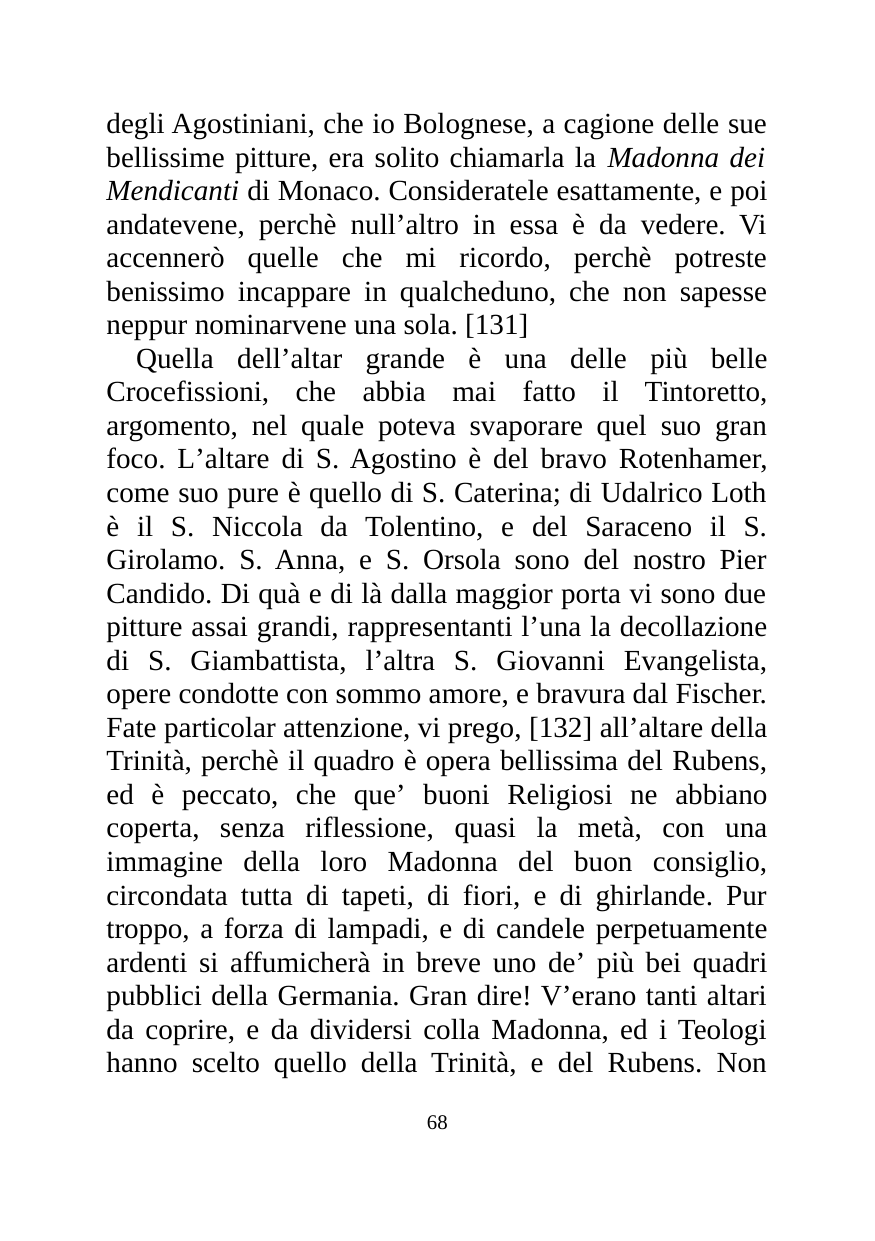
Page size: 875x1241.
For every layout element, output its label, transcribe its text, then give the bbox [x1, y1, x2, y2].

text Quella dell’altar grande è una delle più belle Crocefissioni, che abbia mai fatto il Tintoretto, argomento, nel quale poteva svaporare quel suo gran foco. Lʼaltare di S. Agostino è del bravo Rotenhamer, come suo pure è quello di S. Caterina; di Udalrico Loth è il S. Niccola da Tolentino, e del Saraceno il S. Girolamo. S. Anna, e S. Orsola sono del nostro Pier Candido. Di quà e di là dalla maggior porta vi sono due pitture assai grandi, rappresentanti lʼuna la decollazione di S. Giambattista, lʼaltra S. Giovanni Evangelista, opere condotte con sommo amore, e bravura dal Fischer. Fate particolar attenzione, vi prego, [132] allʼaltare della Trinità, perchè il quadro è opera bellissima del Rubens, ed è peccato, che queʼ buoni Religiosi ne abbiano coperta, senza riflessione, quasi la metà, con una immagine della loro Madonna del buon consiglio, circondata tutta di tapeti, di fiori, e di ghirlande. Pur troppo, a forza di lampadi, e di candele perpetuamente ardenti si affumicherà in breve uno deʼ più bei quadri pubblici della Germania. Gran dire! V’erano tanti altari da coprire, e da dividersi colla Madonna, ed i Teologi hanno scelto quello della Trinità, e del Rubens. Non [106, 341, 768, 1079]
text degli Agostiniani, che io Bolognese, a cagione delle sue bellissime pitture, era solito chiamarla la Madonna dei Mendicanti di Monaco. Consideratele esattamente, e poi andatevene, perchè nullʼaltro in essa è da vedere. Vi accennerò quelle che mi ricordo, perchè potreste benissimo incappare in qualcheduno, che non sapesse neppur nominarvene una sola. [131] [106, 106, 768, 341]
